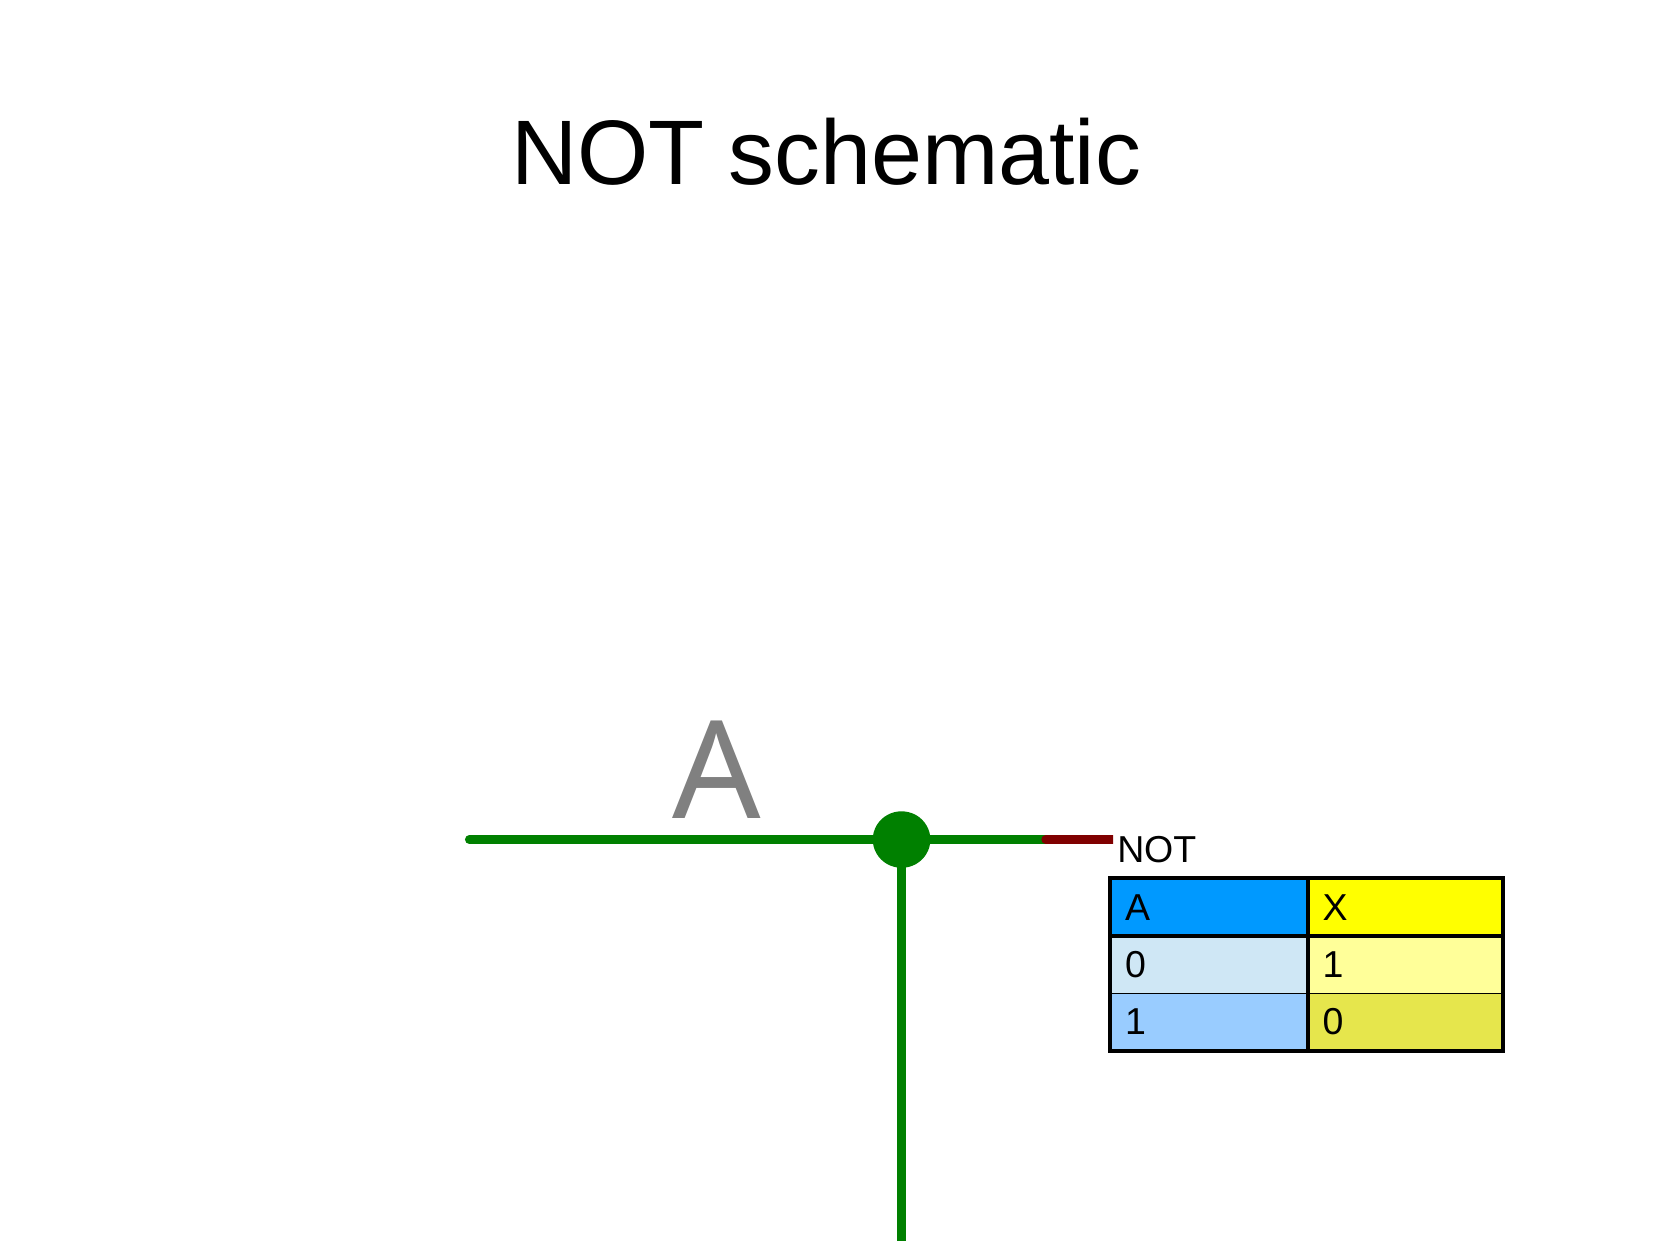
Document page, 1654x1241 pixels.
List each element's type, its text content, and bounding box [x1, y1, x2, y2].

text_box NOT [1114, 821, 1220, 876]
table_cell 1 [1114, 994, 1306, 1049]
table_cell 0 [1310, 994, 1501, 1049]
picture [465, 262, 1114, 1241]
table_cell 1 [1310, 938, 1501, 993]
table_cell 0 [1114, 938, 1306, 993]
table_header A [1114, 880, 1306, 934]
title NOT schematic [82, 49, 1571, 257]
table_header X [1310, 880, 1501, 934]
